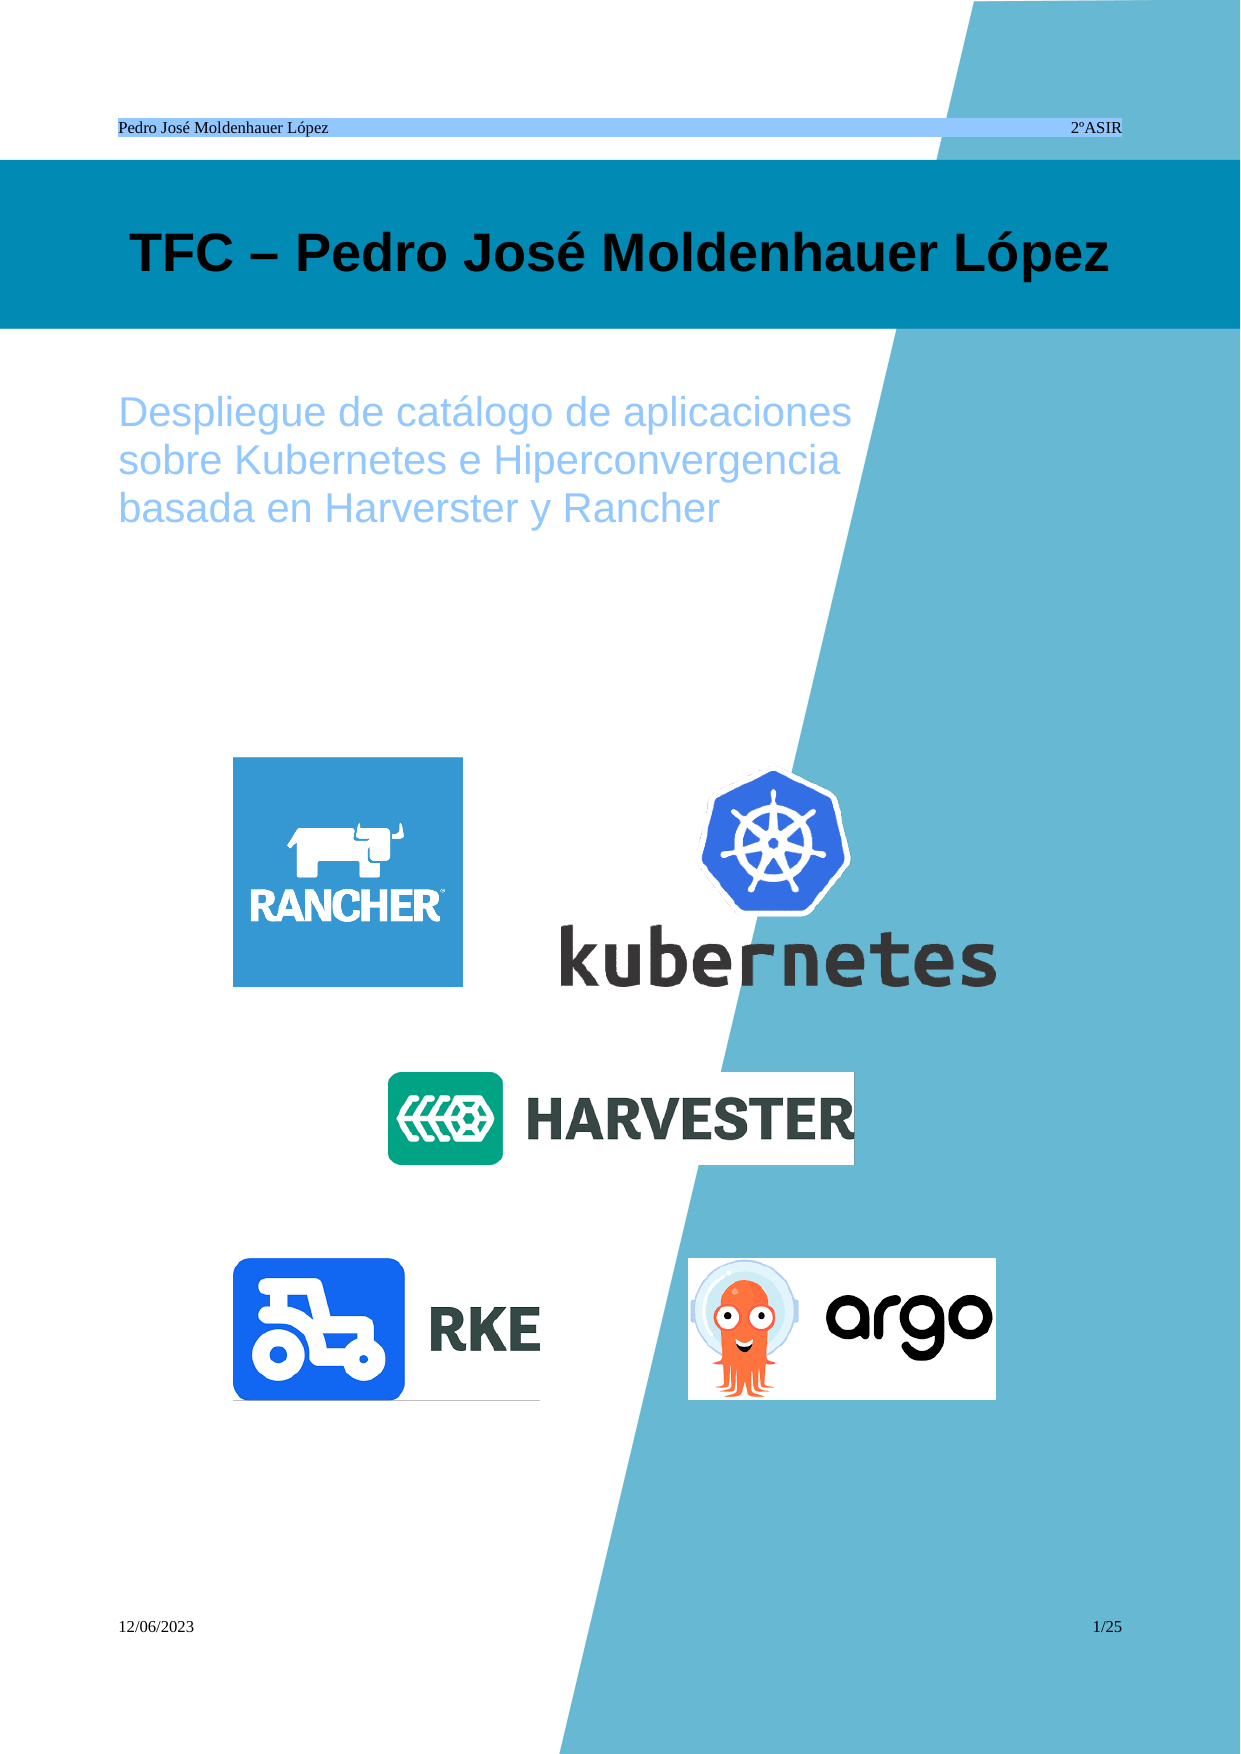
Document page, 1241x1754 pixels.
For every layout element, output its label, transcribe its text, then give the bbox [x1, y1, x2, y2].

title TFC – Pedro José Moldenhauer López [118, 221, 1122, 283]
picture [0, 329, 1241, 1754]
picture [0, 0, 1241, 159]
subtitle Despliegue de catálogo de aplicaciones sobre Kubernetes e Hiperconvergencia basada en Harverster y Rancher [118, 388, 1122, 531]
